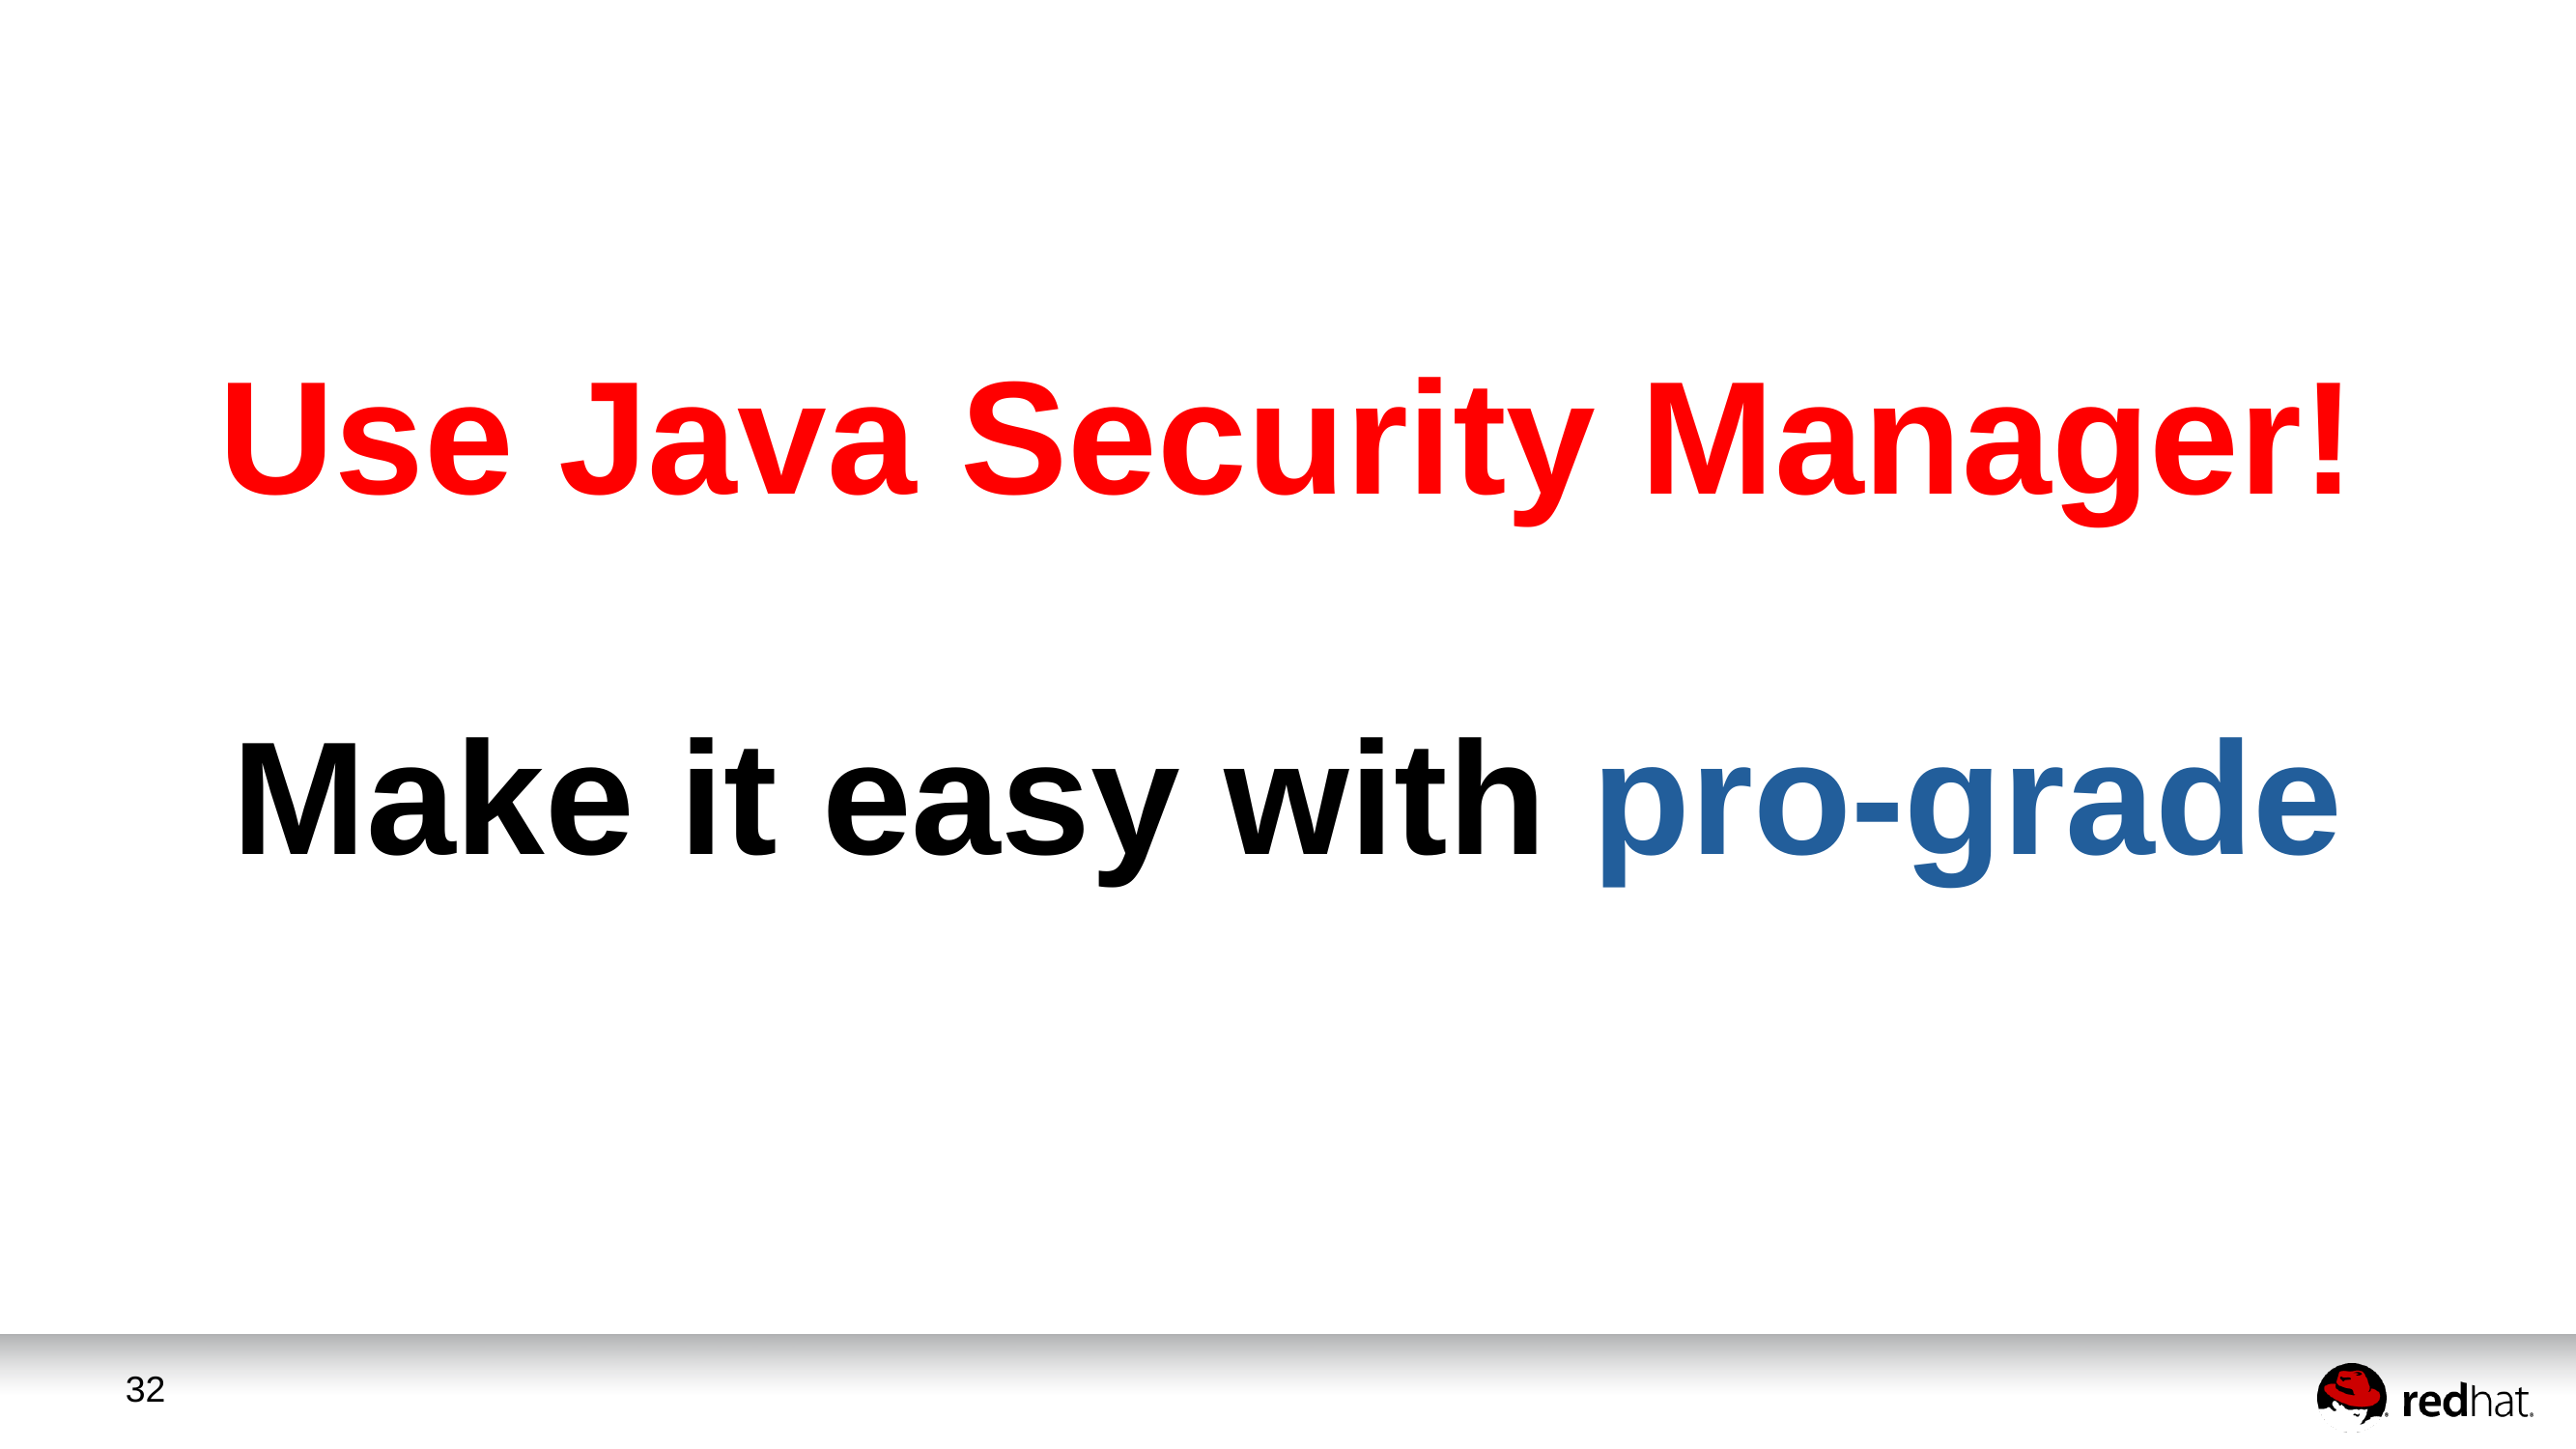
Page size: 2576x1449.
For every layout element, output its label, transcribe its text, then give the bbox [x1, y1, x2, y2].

subtitle Use Java Security Manager! Make it easy with pro-grade [128, 57, 2448, 1179]
picture [0, 1334, 2576, 1445]
